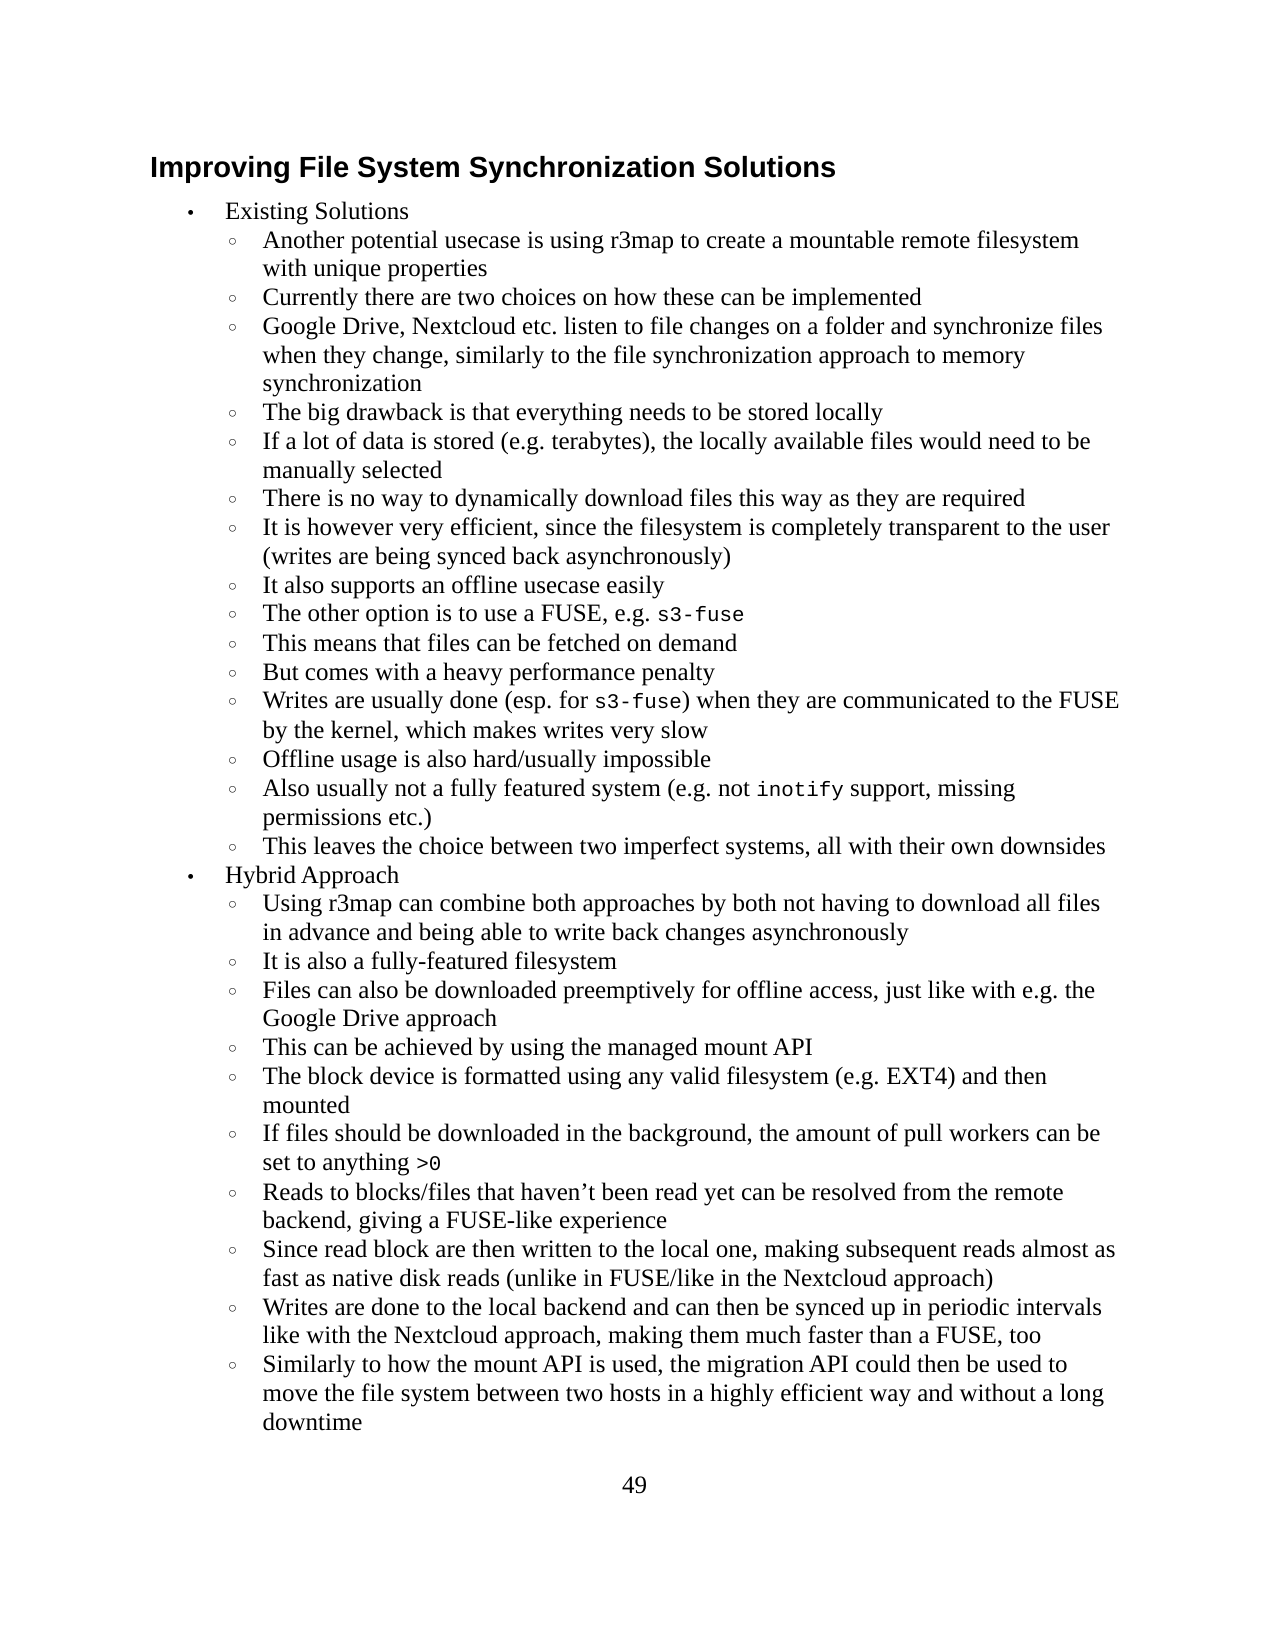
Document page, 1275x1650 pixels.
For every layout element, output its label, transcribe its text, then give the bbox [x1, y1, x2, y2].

list Reads to blocks/files that haven’t been read yet can be resolved from the remote backend, giving a FUSE-like experience [225, 1177, 1125, 1234]
list But comes with a heavy performance penalty [225, 657, 1125, 686]
list Another potential usecase is using r3map to create a mountable remote filesystem with unique properties [225, 225, 1125, 282]
list If a lot of data is stored (e.g. terabytes), the locally available files would need to be manually selected [225, 426, 1125, 483]
list The big drawback is that everything needs to be stored locally [225, 397, 1125, 426]
list It is however very efficient, since the filesystem is completely transparent to the user (writes are being synced back asynchronously) [225, 512, 1125, 570]
list If files should be downloaded in the background, the amount of pull workers can be set to anything >0 [225, 1118, 1125, 1177]
list The block device is formatted using any valid filesystem (e.g. EXT4) and then mounted [225, 1061, 1125, 1118]
list Since read block are then written to the local one, making subsequent reads almost as fast as native disk reads (unlike in FUSE/like in the Nextcloud approach) [225, 1234, 1125, 1292]
list There is no way to dynamically download files this way as they are required [225, 483, 1125, 512]
list Files can also be downloaded preemptively for offline access, just like with e.g. the Google Drive approach [225, 975, 1125, 1032]
list This can be achieved by using the managed mount API [225, 1032, 1125, 1061]
list Offline usage is also hard/usually impossible [225, 744, 1125, 773]
list Using r3map can combine both approaches by both not having to download all files in advance and being able to write back changes asynchronously [225, 888, 1125, 946]
list Currently there are two choices on how these can be implemented [225, 282, 1125, 311]
list Also usually not a fully featured system (e.g. not inotify support, missing permissions etc.) [225, 773, 1125, 831]
list Similarly to how the mount API is used, the migration API could then be used to move the file system between two hosts in a highly efficient way and without a long downtime [225, 1349, 1125, 1436]
list Writes are usually done (esp. for s3-fuse) when they are communicated to the FUSE by the kernel, which makes writes very slow [225, 686, 1125, 744]
subtitle Improving File System Synchronization Solutions [150, 150, 1125, 183]
list Google Drive, Nextcloud etc. listen to file changes on a folder and synchronize files when they change, similarly to the file synchronization approach to memory synchronization [225, 311, 1125, 397]
list Writes are done to the local backend and can then be synced up in periodic intervals like with the Nextcloud approach, making them much faster than a FUSE, too [225, 1292, 1125, 1349]
list It is also a fully-featured filesystem [225, 946, 1125, 975]
list The other option is to use a FUSE, e.g. s3-fuse [225, 598, 1125, 628]
list This leaves the choice between two imperfect systems, all with their own downsides [225, 831, 1125, 860]
list This means that files can be fetched on demand [225, 628, 1125, 657]
list Hybrid Approach [187, 860, 1125, 888]
list It also supports an offline usecase easily [225, 570, 1125, 598]
list Existing Solutions [187, 196, 1125, 225]
